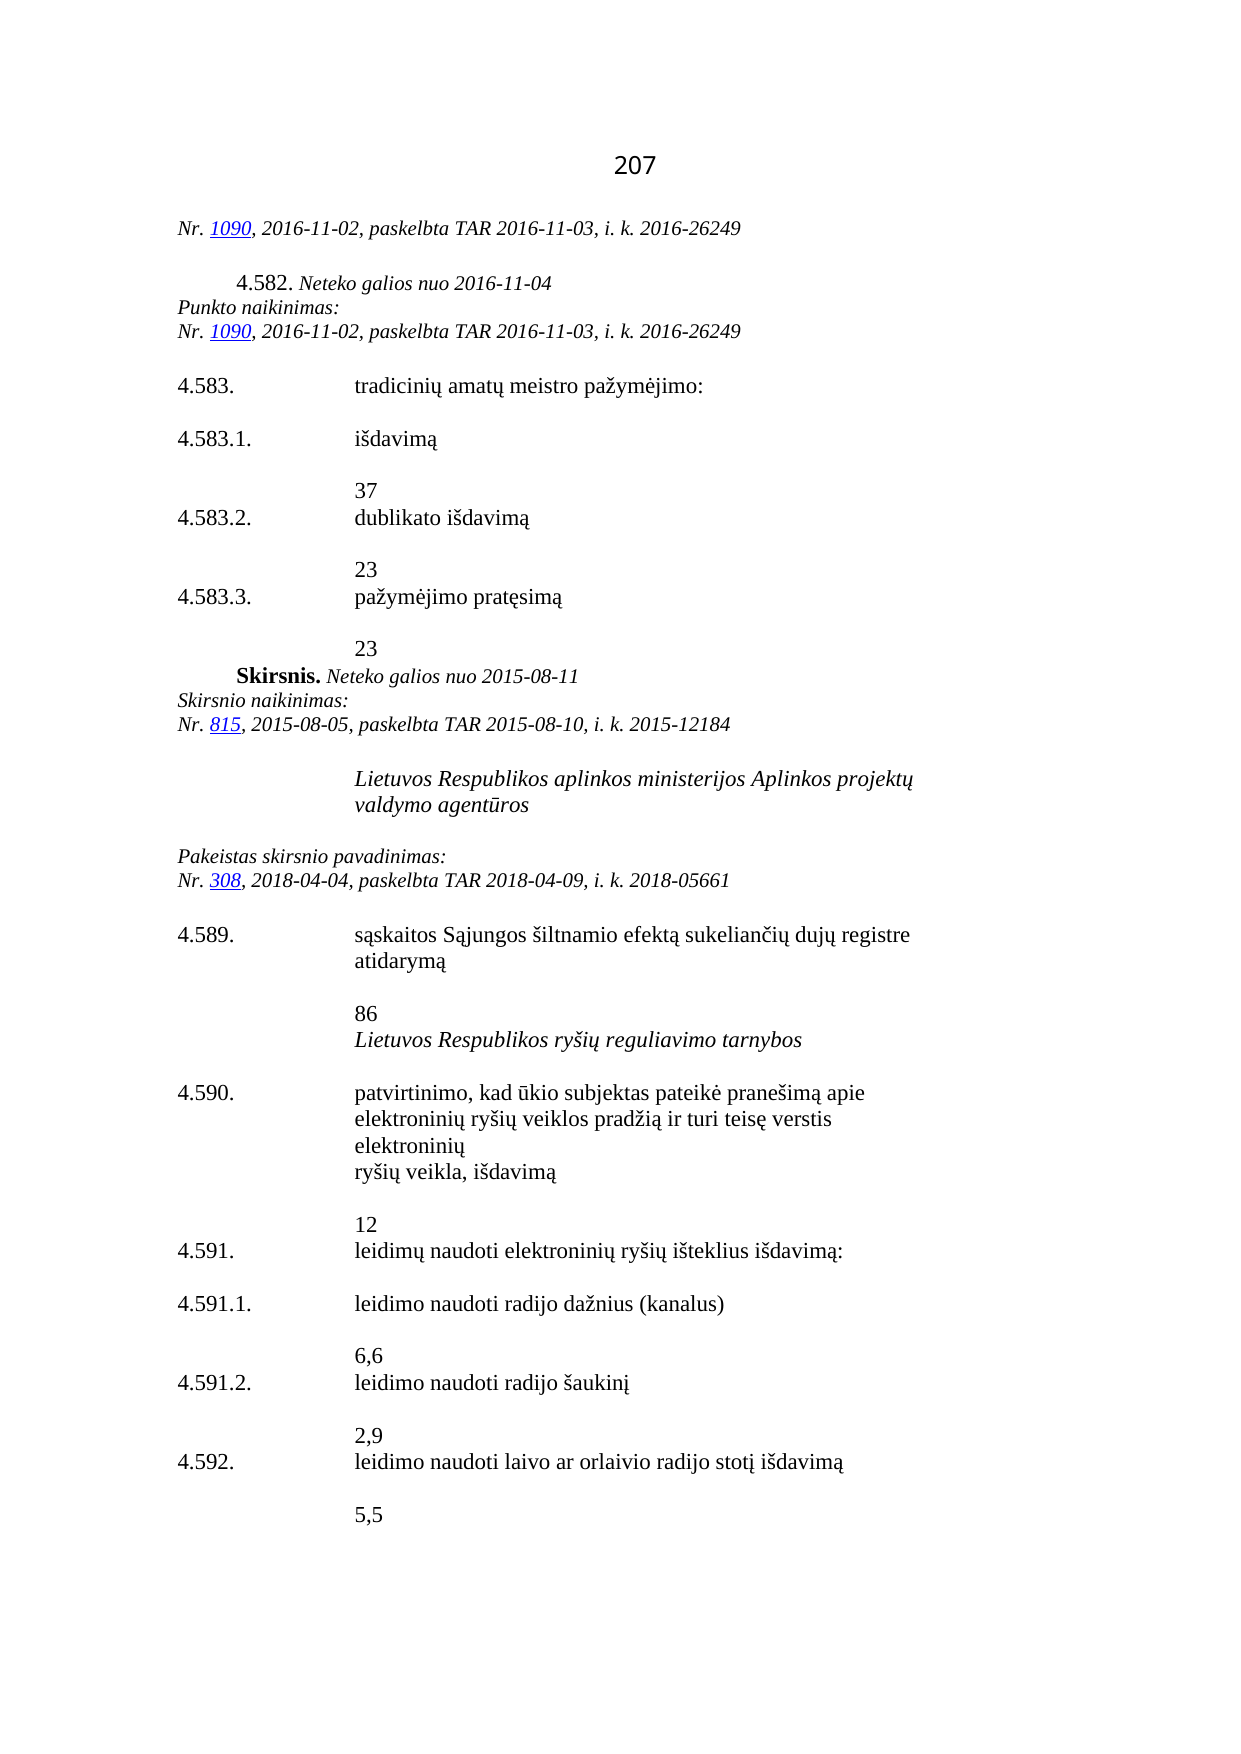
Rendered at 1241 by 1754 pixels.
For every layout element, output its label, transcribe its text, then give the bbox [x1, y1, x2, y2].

text Nr. 1090, 2016-11-02, paskelbta TAR 2016-11-03, i. k. 2016-26249 [177, 216, 1093, 240]
text 4.583.3. pažymėjimo pratęsimą 23 [177, 583, 945, 662]
text Nr. 815, 2015-08-05, paskelbta TAR 2015-08-10, i. k. 2015-12184 [177, 712, 1093, 736]
text 4.591. leidimų naudoti elektroninių ryšių išteklius išdavimą: [177, 1237, 945, 1290]
text 4.583. tradicinių amatų meistro pažymėjimo: [177, 372, 945, 424]
text elektroninių ryšių veiklos pradžią ir turi teisę verstis elektroninių [354, 1105, 945, 1158]
text Nr. 1090, 2016-11-02, paskelbta TAR 2016-11-03, i. k. 2016-26249 [177, 319, 1093, 343]
text Skirsnis. Neteko galios nuo 2015-08-11 [177, 662, 1093, 688]
text Nr. 308, 2018-04-04, paskelbta TAR 2018-04-09, i. k. 2018-05661 [177, 868, 1093, 892]
text Skirsnio naikinimas: [177, 688, 1093, 712]
text 4.589. sąskaitos Sąjungos šiltnamio efektą sukeliančių dujų registre [177, 921, 945, 947]
text 4.591.2. leidimo naudoti radijo šaukinį 2,9 [177, 1369, 945, 1448]
text Lietuvos Respublikos aplinkos ministerijos Aplinkos projektų valdymo agentūros [354, 765, 945, 844]
text ryšių veikla, išdavimą 12 [354, 1158, 945, 1237]
text Lietuvos Respublikos ryšių reguliavimo tarnybos [354, 1026, 945, 1079]
text 4.591.1. leidimo naudoti radijo dažnius (kanalus) 6,6 [177, 1290, 945, 1369]
text 4.592. leidimo naudoti laivo ar orlaivio radijo stotį išdavimą 5,5 [177, 1448, 945, 1527]
text atidarymą 86 [354, 947, 945, 1026]
text 4.583.2. dublikato išdavimą 23 [177, 504, 945, 583]
text 4.590. patvirtinimo, kad ūkio subjektas pateikė pranešimą apie [177, 1079, 945, 1105]
text Punkto naikinimas: [177, 295, 1093, 319]
text 4.583.1. išdavimą 37 [177, 424, 945, 504]
text Pakeistas skirsnio pavadinimas: [177, 844, 1093, 868]
text 4.582. Neteko galios nuo 2016-11-04 [177, 269, 1093, 295]
